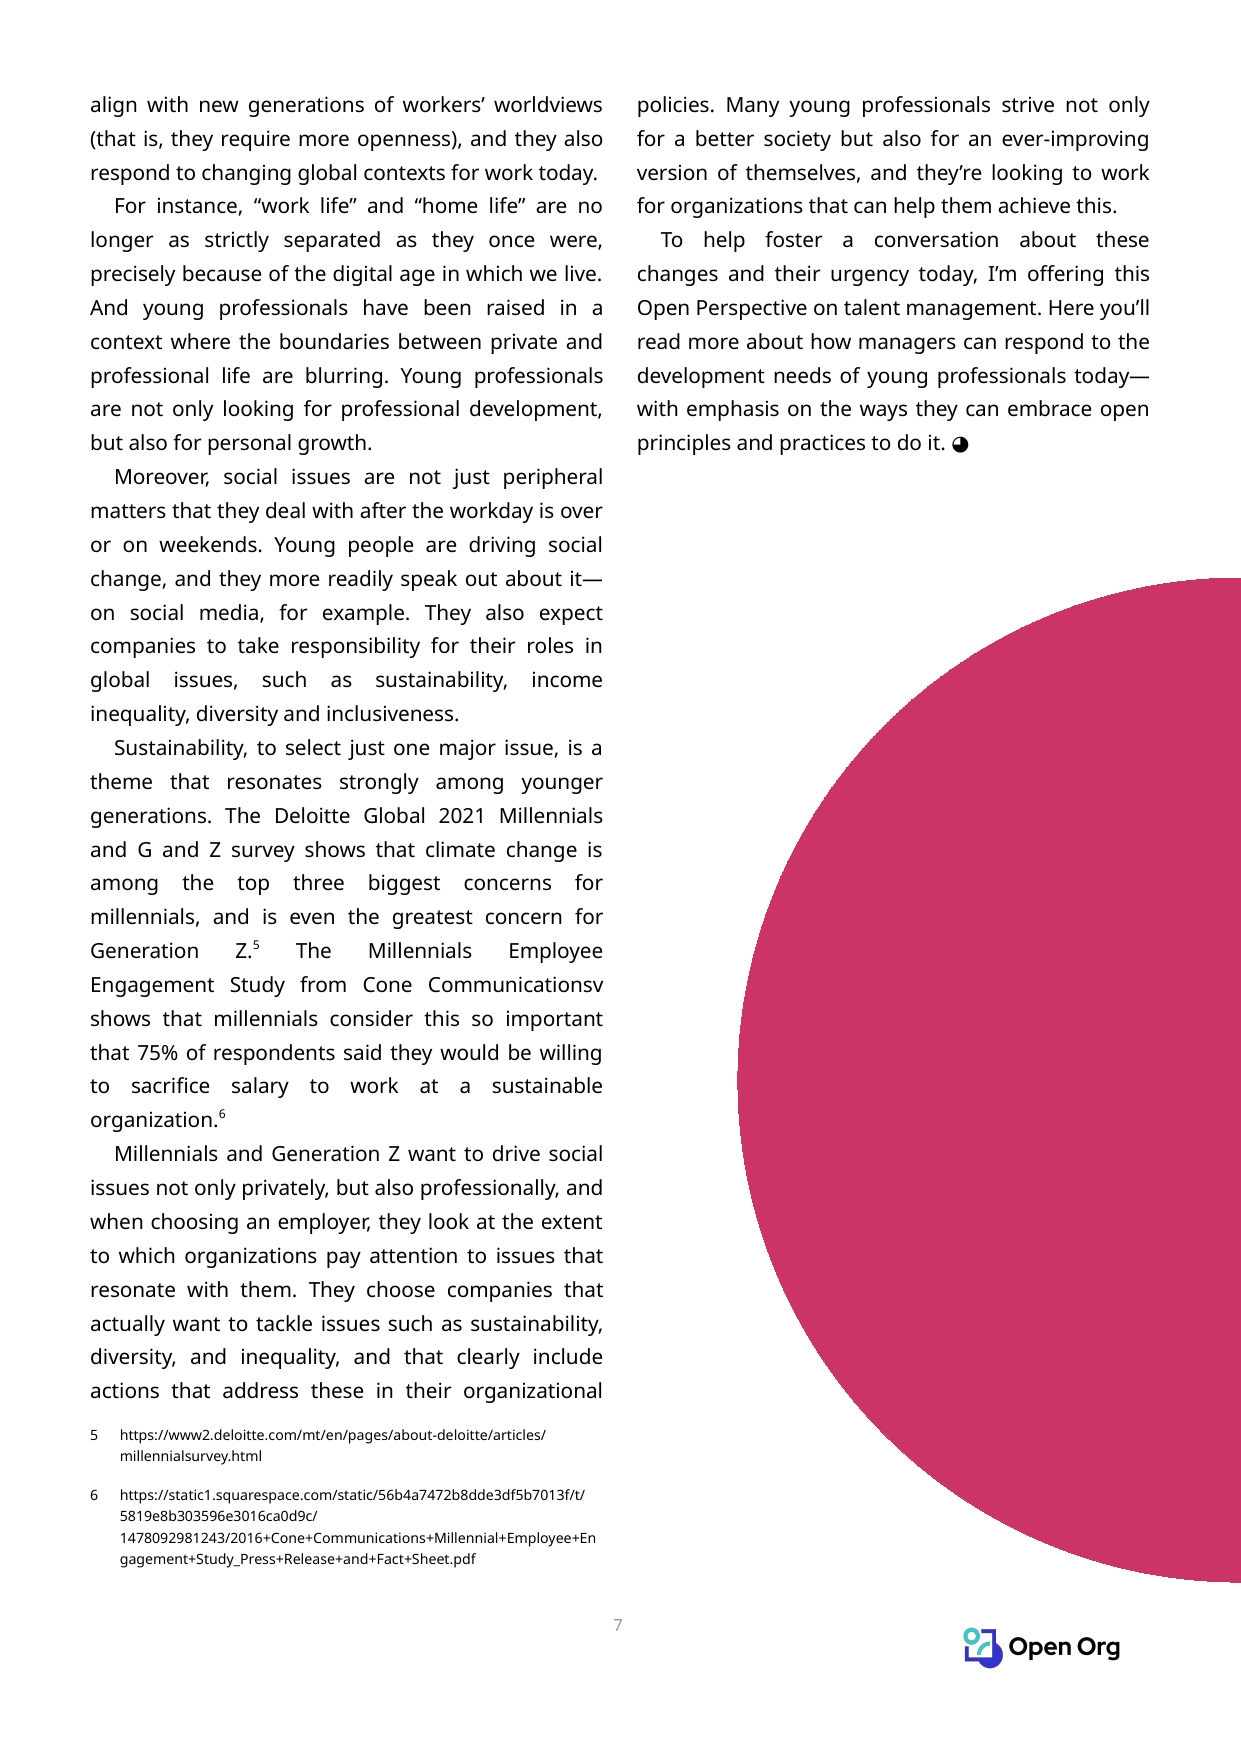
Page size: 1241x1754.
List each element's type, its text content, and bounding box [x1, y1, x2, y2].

text For instance, “work life” and “home life” are no longer as strictly separated as they once were, precisely because of the digital age in which we live. And young professionals have been raised in a context where the boundaries between private and professional life are blurring. Young professionals are not only looking for professional development, but also for personal growth. [90, 192, 604, 457]
picture [963, 1627, 1120, 1669]
text Sustainability, to select just one major issue, is a theme that resonates strongly among younger generations. The Deloitte Global 2021 Millennials and G and Z survey shows that climate change is among the top three biggest concerns for millennials, and is even the greatest concern for Generation Z. The Millennials Employee Engagement Study from Cone Communicationsv shows that millennials consider this so important that 75% of respondents said they would be willing to sacrifice salary to work at a sustainable organization. [90, 733, 604, 1134]
text Millennials and Generation Z want to drive social issues not only privately, but also professionally, and when choosing an employer, they look at the extent to which organizations pay attention to issues that resonate with them. They choose companies that actually want to tackle issues such as sustainability, diversity, and inequality, and that clearly include actions that address these in their organizational [90, 1139, 604, 1405]
text Moreover, social issues are not just peripheral matters that they deal with after the workday is over or on weekends. Young people are driving social change, and they more readily speak out about it—on social media, for example. They also expect companies to take responsibility for their roles in global issues, such as sustainability, income inequality, diversity and inclusiveness. [90, 462, 604, 728]
text policies. Many young professionals strive not only for a better society but also for an ever-improving version of themselves, and they’re looking to work for organizations that can help them achieve this. [637, 90, 1150, 220]
text align with new generations of workers’ worldviews (that is, they require more openness), and they also respond to changing global contexts for work today. [90, 90, 604, 186]
text https://static1.squarespace.com/static/56b4a7472b8dde3df5b7013f/t/5819e8b303596e3016ca0d9c/1478092981243/2016+Cone+Communications+Millennial+Employee+Engagement+Study_Press+Release+and+Fact+Sheet.pdf [90, 1486, 604, 1568]
text https://www2.deloitte.com/mt/en/pages/about-deloitte/articles/millennialsurvey.html [90, 1425, 604, 1466]
text To help foster a conversation about these changes and their urgency today, I’m offering this Open Perspective on talent management. Here you’ll read more about how managers can respond to the development needs of young professionals today—with emphasis on the ways they can embrace open principles and practices to do it. ◕ [637, 225, 1150, 457]
